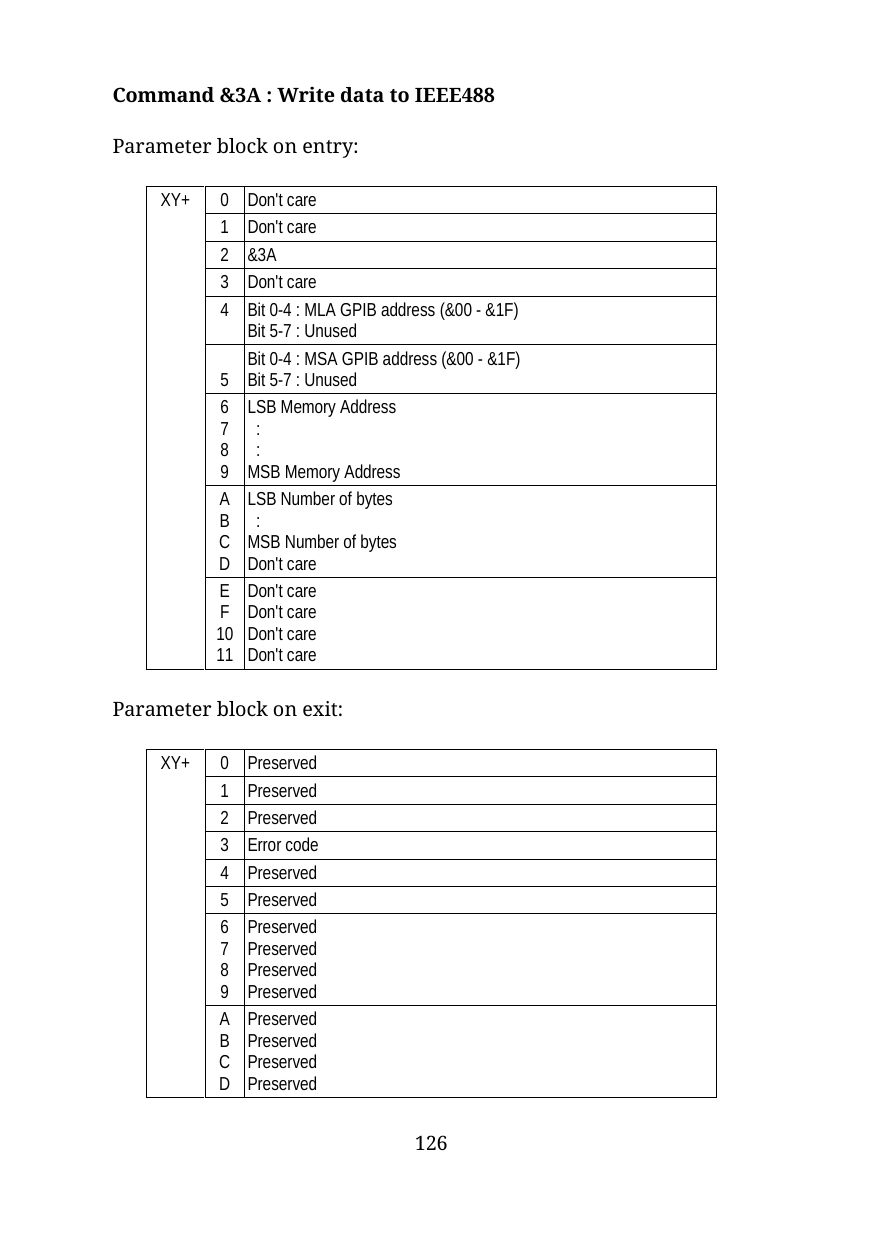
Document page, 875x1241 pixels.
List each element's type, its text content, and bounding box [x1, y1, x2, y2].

table_cell LSB Memory Address : : MSB Memory Address [245, 394, 716, 485]
table_cell 1 [206, 214, 244, 241]
table_cell Preserved [245, 805, 716, 831]
table_header XY+ [147, 187, 204, 669]
table_cell 5 [206, 887, 244, 913]
table_cell Don't care [245, 269, 716, 296]
table_cell Preserved Preserved Preserved Preserved [245, 1006, 716, 1097]
table_cell 4 [206, 860, 244, 886]
table_cell Preserved [245, 777, 716, 804]
table_cell Error code [245, 832, 716, 859]
table_cell Preserved [245, 887, 716, 913]
table_cell Preserved [245, 860, 716, 886]
table_cell Don't care Don't care Don't care Don't care [245, 578, 716, 669]
text Parameter block on entry: [112, 132, 750, 159]
table_header XY+ [147, 750, 204, 1097]
table_header Don't care [245, 187, 716, 213]
table_cell 6 7 8 9 [206, 394, 244, 485]
table_cell 1 [206, 777, 244, 804]
table_cell 3 [206, 269, 244, 296]
table_cell 6 7 8 9 [206, 914, 244, 1005]
text Parameter block on exit: [112, 696, 750, 722]
table_cell E F 10 11 [206, 578, 244, 669]
table_cell A B C D [206, 486, 244, 577]
table_header Preserved [245, 750, 716, 776]
table_cell 2 [206, 805, 244, 831]
table_cell Bit 0-4 : MLA GPIB address (&00 - &1F) Bit 5-7 : Unused [245, 297, 716, 344]
table_cell LSB Number of bytes : MSB Number of bytes Don't care [245, 486, 716, 577]
table_cell &3A [245, 242, 716, 268]
table_header 0 [206, 750, 244, 776]
table_cell 3 [206, 832, 244, 859]
subtitle Command &3A : Write data to IEEE488 [112, 81, 750, 108]
table_cell 4 [206, 297, 244, 344]
table_cell 5 [206, 345, 244, 393]
table_header 0 [206, 187, 244, 213]
table_cell Bit 0-4 : MSA GPIB address (&00 - &1F) Bit 5-7 : Unused [245, 345, 716, 393]
table_cell Don't care [245, 214, 716, 241]
table_cell A B C D [206, 1006, 244, 1097]
table_cell 2 [206, 242, 244, 268]
table_cell Preserved Preserved Preserved Preserved [245, 914, 716, 1005]
